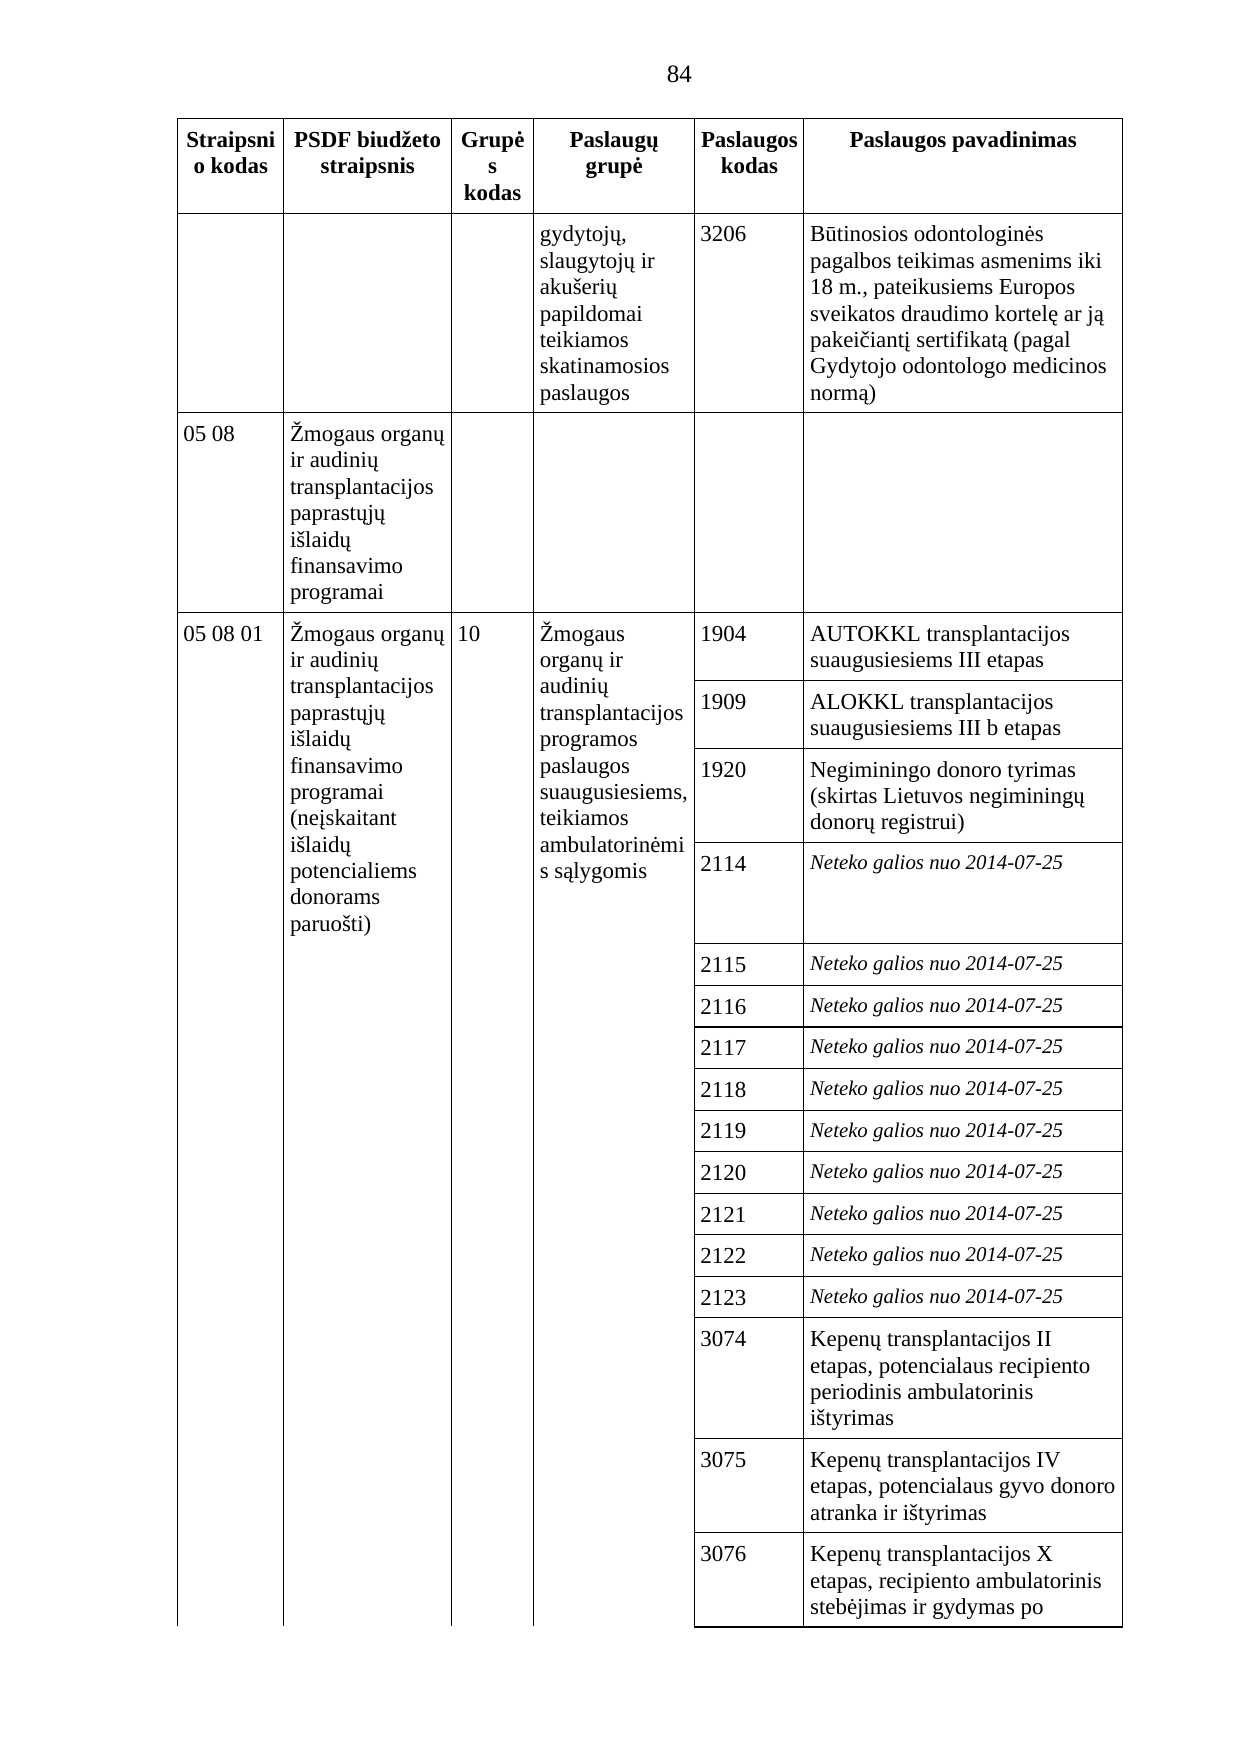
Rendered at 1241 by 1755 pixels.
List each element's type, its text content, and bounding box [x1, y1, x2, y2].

table_cell 2120 [695, 1152, 803, 1193]
table_cell [178, 1151, 283, 1193]
table_cell [178, 1234, 283, 1276]
table_cell [284, 1317, 451, 1438]
table_cell [284, 1068, 451, 1109]
table_cell [284, 943, 451, 985]
table_cell [452, 214, 533, 412]
table_cell [452, 1068, 533, 1109]
table_cell Neteko galios nuo 2014-07-25 [804, 1194, 1122, 1234]
table_cell gydytojų, slaugytojų ir akušerių papildomai teikiamos skatinamosios paslaugos [534, 214, 694, 412]
table_cell [178, 1026, 283, 1068]
table_cell Kepenų transplantacijos X etapas, recipiento ambulatorinis stebėjimas ir gydymas po [804, 1533, 1122, 1626]
table_cell AUTOKKL transplantacijos suaugusiesiems III etapas [804, 613, 1122, 680]
table_cell [178, 985, 283, 1026]
table_cell Neteko galios nuo 2014-07-25 [804, 1111, 1122, 1151]
table_cell 2121 [695, 1194, 803, 1234]
table_cell [534, 1532, 694, 1626]
table_cell [178, 1193, 283, 1234]
table_cell [178, 1110, 283, 1151]
table_cell [452, 1532, 533, 1626]
table_cell Neteko galios nuo 2014-07-25 [804, 1235, 1122, 1276]
table_cell ALOKKL transplantacijos suaugusiesiems III b etapas [804, 681, 1122, 748]
table_cell 05 08 01 [178, 613, 283, 680]
table_cell [534, 413, 694, 612]
table_cell [284, 1532, 451, 1626]
table_cell [284, 1438, 451, 1532]
table_header Paslaugų grupė [534, 119, 694, 212]
table_cell [534, 1276, 694, 1317]
table_cell [178, 748, 283, 842]
table_cell [178, 1317, 283, 1438]
table_cell [452, 1151, 533, 1193]
table_header Grupės kodas [452, 119, 533, 212]
table_cell Kepenų transplantacijos II etapas, potencialaus recipiento periodinis ambulatorinis ištyrimas [804, 1318, 1122, 1438]
table_cell [804, 413, 1122, 612]
table_header Paslaugos kodas [695, 119, 803, 212]
table_cell [452, 680, 533, 748]
table_cell [178, 680, 283, 748]
table_cell [534, 1068, 694, 1109]
table_cell 1904 [695, 613, 803, 680]
table_cell [452, 1234, 533, 1276]
table_cell Žmogaus organų ir audinių transplantacijos programos paslaugos suaugusiesiems, teikiamos ambulatorinėmis sąlygomis [534, 613, 694, 943]
table_cell 2117 [695, 1028, 803, 1068]
table_cell [452, 748, 533, 842]
table_cell 2114 [695, 843, 803, 943]
table_cell Žmogaus organų ir audinių transplantacijos paprastųjų išlaidų finansavimo programai [284, 413, 451, 612]
table_cell Negiminingo donoro tyrimas (skirtas Lietuvos negiminingų donorų registrui) [804, 749, 1122, 842]
table_cell [534, 943, 694, 985]
table_cell [452, 1026, 533, 1068]
table_cell [178, 214, 283, 412]
table_cell Neteko galios nuo 2014-07-25 [804, 1028, 1122, 1068]
table_cell Neteko galios nuo 2014-07-25 [804, 1152, 1122, 1193]
table_cell [452, 1438, 533, 1532]
table_cell 2118 [695, 1069, 803, 1109]
table_cell 2122 [695, 1235, 803, 1276]
table_cell [534, 1110, 694, 1151]
table_cell [284, 985, 451, 1026]
table_cell 2119 [695, 1111, 803, 1151]
table_cell Būtinosios odontologinės pagalbos teikimas asmenims iki 18 m., pateikusiems Europos sveikatos draudimo kortelę ar ją pakeičiantį sertifikatą (pagal Gydytojo odontologo medicinos normą) [804, 214, 1122, 412]
table_cell [534, 1151, 694, 1193]
table_cell 1920 [695, 749, 803, 842]
table_cell [452, 943, 533, 985]
table_cell [452, 413, 533, 612]
table_cell [534, 1026, 694, 1068]
table_cell 1909 [695, 681, 803, 748]
table_cell 3206 [695, 214, 803, 412]
table_cell [452, 1317, 533, 1438]
table_cell [534, 1317, 694, 1438]
table_cell Žmogaus organų ir audinių transplantacijos paprastųjų išlaidų finansavimo programai (neįskaitant išlaidų potencialiems donorams paruošti) [284, 613, 451, 943]
table_header Paslaugos pavadinimas [804, 119, 1122, 212]
table_cell 10 [452, 613, 533, 680]
table_cell 2115 [695, 944, 803, 985]
table_cell 2123 [695, 1277, 803, 1317]
table_cell Neteko galios nuo 2014-07-25 [804, 986, 1122, 1026]
table_cell [695, 413, 803, 612]
table_header Straipsnio kodas [178, 119, 283, 212]
table_cell [178, 1068, 283, 1109]
table_cell [178, 1532, 283, 1626]
table_cell [178, 1438, 283, 1532]
table_cell 2116 [695, 986, 803, 1026]
table_cell [178, 943, 283, 985]
table_cell [284, 1276, 451, 1317]
table_cell [534, 1438, 694, 1532]
table_cell [284, 1193, 451, 1234]
table_cell Kepenų transplantacijos IV etapas, potencialaus gyvo donoro atranka ir ištyrimas [804, 1439, 1122, 1532]
table_cell 3076 [695, 1533, 803, 1626]
table_cell Neteko galios nuo 2014-07-25 [804, 944, 1122, 985]
table_cell [534, 985, 694, 1026]
table_cell [452, 985, 533, 1026]
table_cell [284, 1026, 451, 1068]
table_cell [284, 214, 451, 412]
table_cell [452, 1193, 533, 1234]
table_cell [284, 1110, 451, 1151]
table_cell [452, 1276, 533, 1317]
table_cell [178, 842, 283, 943]
table_cell [534, 1234, 694, 1276]
table_cell [178, 1276, 283, 1317]
table_cell 3075 [695, 1439, 803, 1532]
table_cell 05 08 [178, 413, 283, 612]
table_cell Neteko galios nuo 2014-07-25 [804, 1277, 1122, 1317]
table_cell Neteko galios nuo 2014-07-25 [804, 843, 1122, 943]
table_cell Neteko galios nuo 2014-07-25 [804, 1069, 1122, 1109]
table_cell [534, 1193, 694, 1234]
table_cell [452, 842, 533, 943]
table_cell [452, 1110, 533, 1151]
table_cell [284, 1151, 451, 1193]
table_header PSDF biudžeto straipsnis [284, 119, 451, 212]
table_cell [284, 1234, 451, 1276]
table_cell 3074 [695, 1318, 803, 1438]
